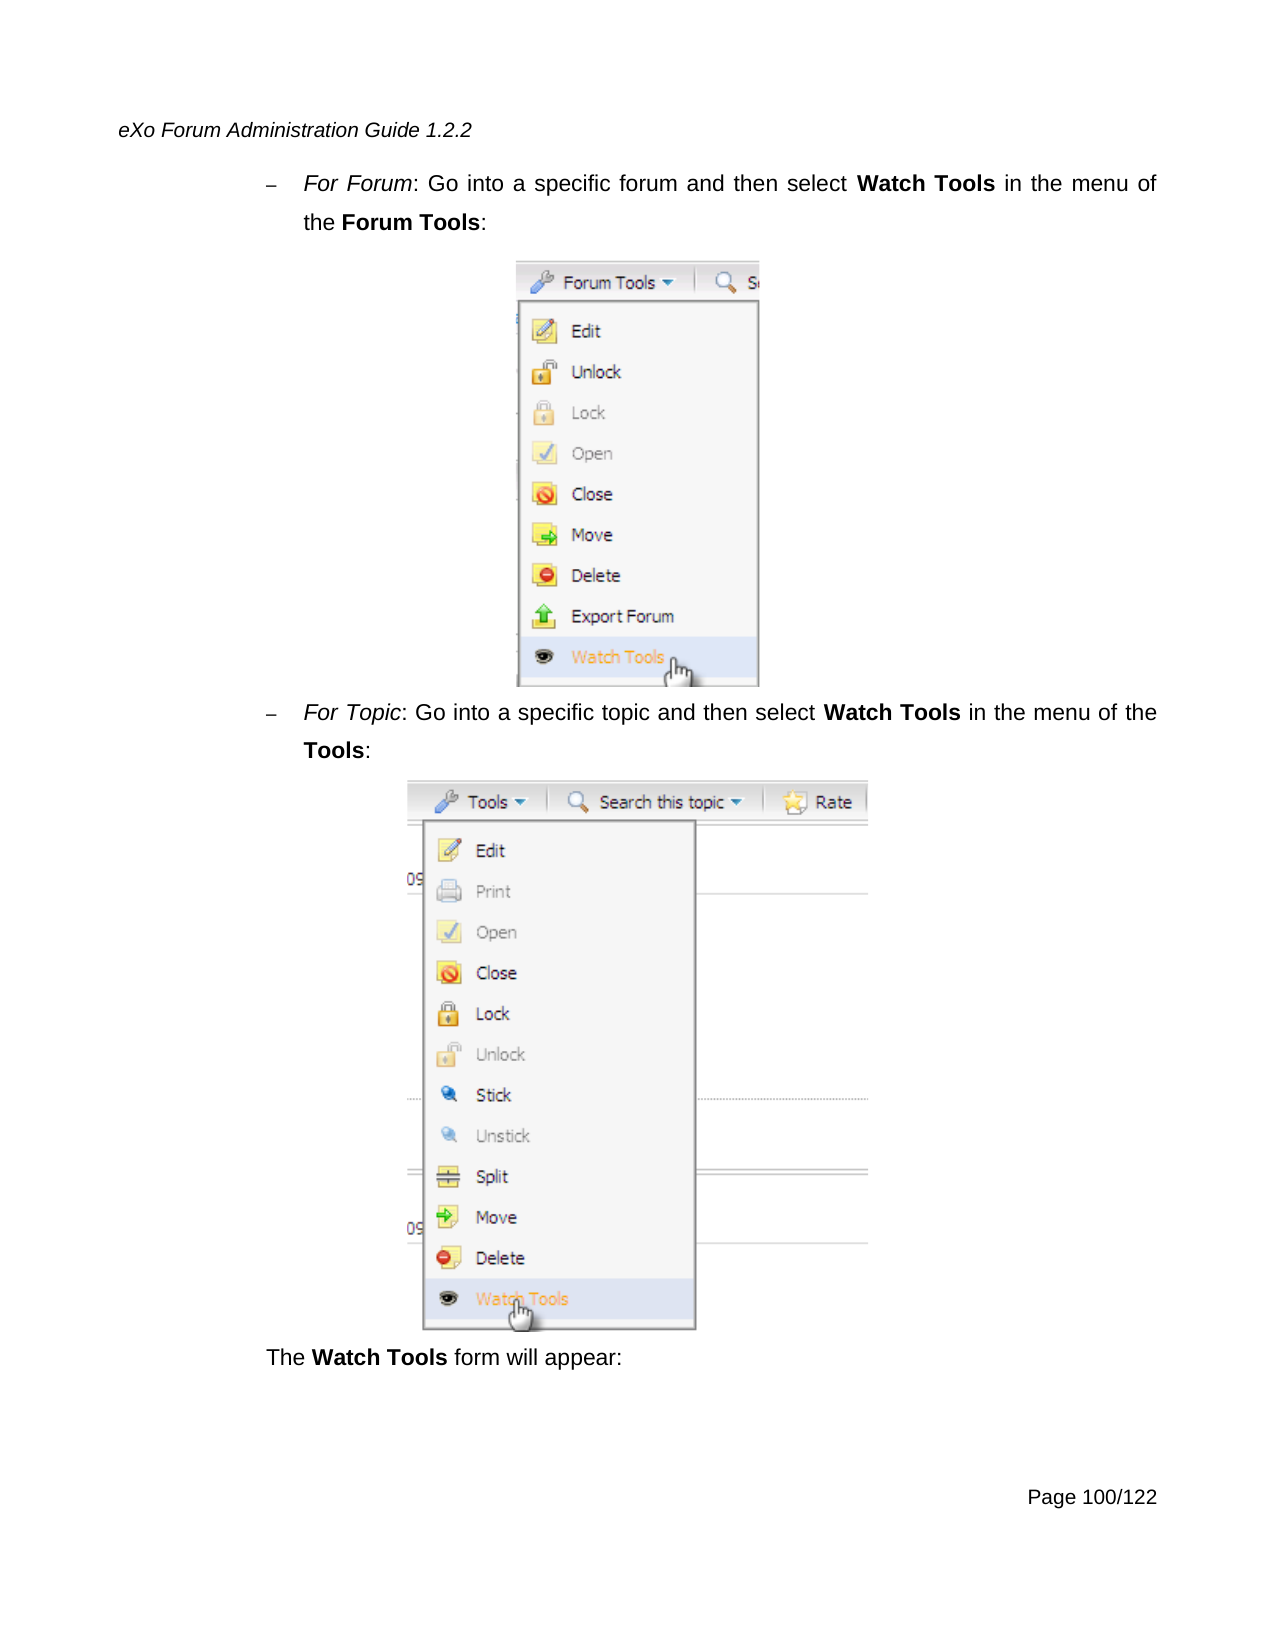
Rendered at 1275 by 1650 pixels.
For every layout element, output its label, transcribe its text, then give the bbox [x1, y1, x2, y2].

list For Forum: Go into a specific forum and then select Watch Tools in the menu of the Forum Tools: [266, 171, 1157, 235]
picture [515, 247, 760, 687]
picture [407, 780, 869, 1332]
text The Watch Tools form will appear: [266, 1332, 1157, 1370]
list For Topic: Go into a specific topic and then select Watch Tools in the menu of the Tools: [266, 687, 1157, 764]
